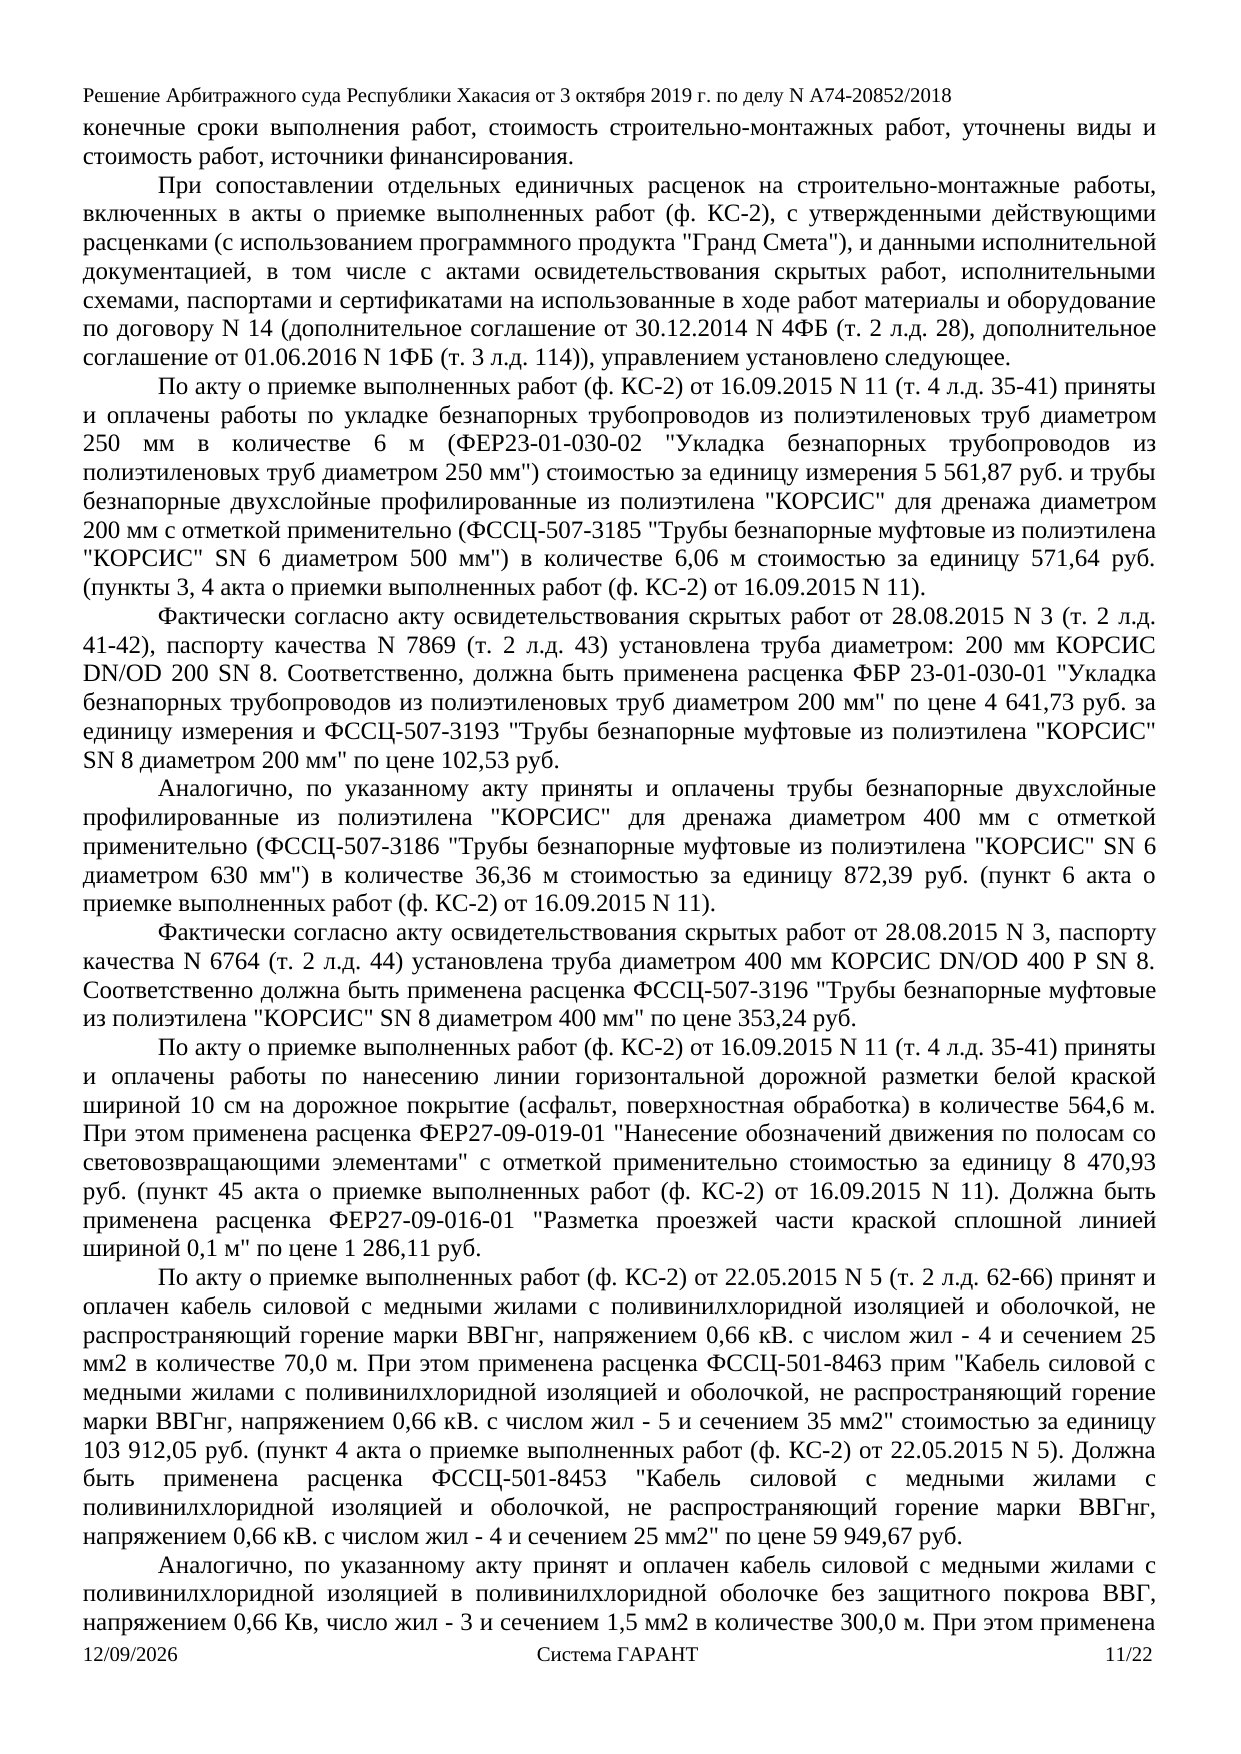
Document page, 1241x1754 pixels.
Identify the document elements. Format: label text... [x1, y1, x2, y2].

text По акту о приемке выполненных работ (ф. КС-2) от 22.05.2015 N 5 (т. 2 л.д. 62-66) принят и оплачен кабель силовой с медными жилами с поливинилхлоридной изоляцией и оболочкой, не распространяющий горение марки ВВГнг, напряжением 0,66 кВ. с числом жил - 4 и сечением 25 мм2 в количестве 70,0 м. При этом применена расценка ФССЦ-501-8463 прим "Кабель силовой с медными жилами с поливинилхлоридной изоляцией и оболочкой, не распространяющий горение марки ВВГнг, напряжением 0,66 кВ. с числом жил - 5 и сечением 35 мм2" стоимостью за единицу 103 912,05 руб. (пункт 4 акта о приемке выполненных работ (ф. КС-2) от 22.05.2015 N 5). Должна быть применена расценка ФССЦ-501-8453 "Кабель силовой с медными жилами с поливинилхлоридной изоляцией и оболочкой, не распространяющий горение марки ВВГнг, напряжением 0,66 кВ. с числом жил - 4 и сечением 25 мм2" по цене 59 949,67 руб. [83, 1262, 1157, 1550]
text Аналогично, по указанному акту приняты и оплачены трубы безнапорные двухслойные профилированные из полиэтилена "КОРСИС" для дренажа диаметром 400 мм с отметкой применительно (ФССЦ-507-3186 "Трубы безнапорные муфтовые из полиэтилена "КОРСИС" SN 6 диаметром 630 мм") в количестве 36,36 м стоимостью за единицу 872,39 руб. (пункт 6 акта о приемке выполненных работ (ф. КС-2) от 16.09.2015 N 11). [83, 773, 1157, 917]
text По акту о приемке выполненных работ (ф. КС-2) от 16.09.2015 N 11 (т. 4 л.д. 35-41) приняты и оплачены работы по укладке безнапорных трубопроводов из полиэтиленовых труб диаметром 250 мм в количестве 6 м (ФЕР23-01-030-02 "Укладка безнапорных трубопроводов из полиэтиленовых труб диаметром 250 мм") стоимостью за единицу измерения 5 561,87 руб. и трубы безнапорные двухслойные профилированные из полиэтилена "КОРСИС" для дренажа диаметром 200 мм с отметкой применительно (ФССЦ-507-3185 "Трубы безнапорные муфтовые из полиэтилена "КОРСИС" SN 6 диаметром 500 мм") в количестве 6,06 м стоимостью за единицу 571,64 руб. (пункты 3, 4 акта о приемки выполненных работ (ф. КС-2) от 16.09.2015 N 11). [83, 371, 1157, 601]
text Фактически согласно акту освидетельствования скрытых работ от 28.08.2015 N 3 (т. 2 л.д. 41-42), паспорту качества N 7869 (т. 2 л.д. 43) установлена труба диаметром: 200 мм КОРСИС DN/OD 200 SN 8. Соответственно, должна быть применена расценка ФБР 23-01-030-01 "Укладка безнапорных трубопроводов из полиэтиленовых труб диаметром 200 мм" по цене 4 641,73 руб. за единицу измерения и ФССЦ-507-3193 "Трубы безнапорные муфтовые из полиэтилена "КОРСИС" SN 8 диаметром 200 мм" по цене 102,53 руб. [83, 601, 1157, 773]
text По акту о приемке выполненных работ (ф. КС-2) от 16.09.2015 N 11 (т. 4 л.д. 35-41) приняты и оплачены работы по нанесению линии горизонтальной дорожной разметки белой краской шириной 10 см на дорожное покрытие (асфальт, поверхностная обработка) в количестве 564,6 м. При этом применена расценка ФЕР27-09-019-01 "Нанесение обозначений движения по полосам со световозвращающими элементами" с отметкой применительно стоимостью за единицу 8 470,93 руб. (пункт 45 акта о приемке выполненных работ (ф. КС-2) от 16.09.2015 N 11). Должна быть применена расценка ФЕР27-09-016-01 "Разметка проезжей части краской сплошной линией шириной 0,1 м" по цене 1 286,11 руб. [83, 1032, 1157, 1262]
text конечные сроки выполнения работ, стоимость строительно-монтажных работ, уточнены виды и стоимость работ, источники финансирования. [83, 112, 1157, 170]
text Фактически согласно акту освидетельствования скрытых работ от 28.08.2015 N 3, паспорту качества N 6764 (т. 2 л.д. 44) установлена труба диаметром 400 мм КОРСИС DN/OD 400 Р SN 8. Соответственно должна быть применена расценка ФССЦ-507-3196 "Трубы безнапорные муфтовые из полиэтилена "КОРСИС" SN 8 диаметром 400 мм" по цене 353,24 руб. [83, 917, 1157, 1032]
text При сопоставлении отдельных единичных расценок на строительно-монтажные работы, включенных в акты о приемке выполненных работ (ф. КС-2), с утвержденными действующими расценками (с использованием программного продукта "Гранд Смета"), и данными исполнительной документацией, в том числе с актами освидетельствования скрытых работ, исполнительными схемами, паспортами и сертификатами на использованные в ходе работ материалы и оборудование по договору N 14 (дополнительное соглашение от 30.12.2014 N 4ФБ (т. 2 л.д. 28), дополнительное соглашение от 01.06.2016 N 1ФБ (т. 3 л.д. 114)), управлением установлено следующее. [83, 170, 1157, 371]
text Аналогично, по указанному акту принят и оплачен кабель силовой с медными жилами с поливинилхлоридной изоляцией в поливинилхлоридной оболочке без защитного покрова ВВГ, напряжением 0,66 Кв, число жил - 3 и сечением 1,5 мм2 в количестве 300,0 м. При этом применена [83, 1550, 1157, 1636]
